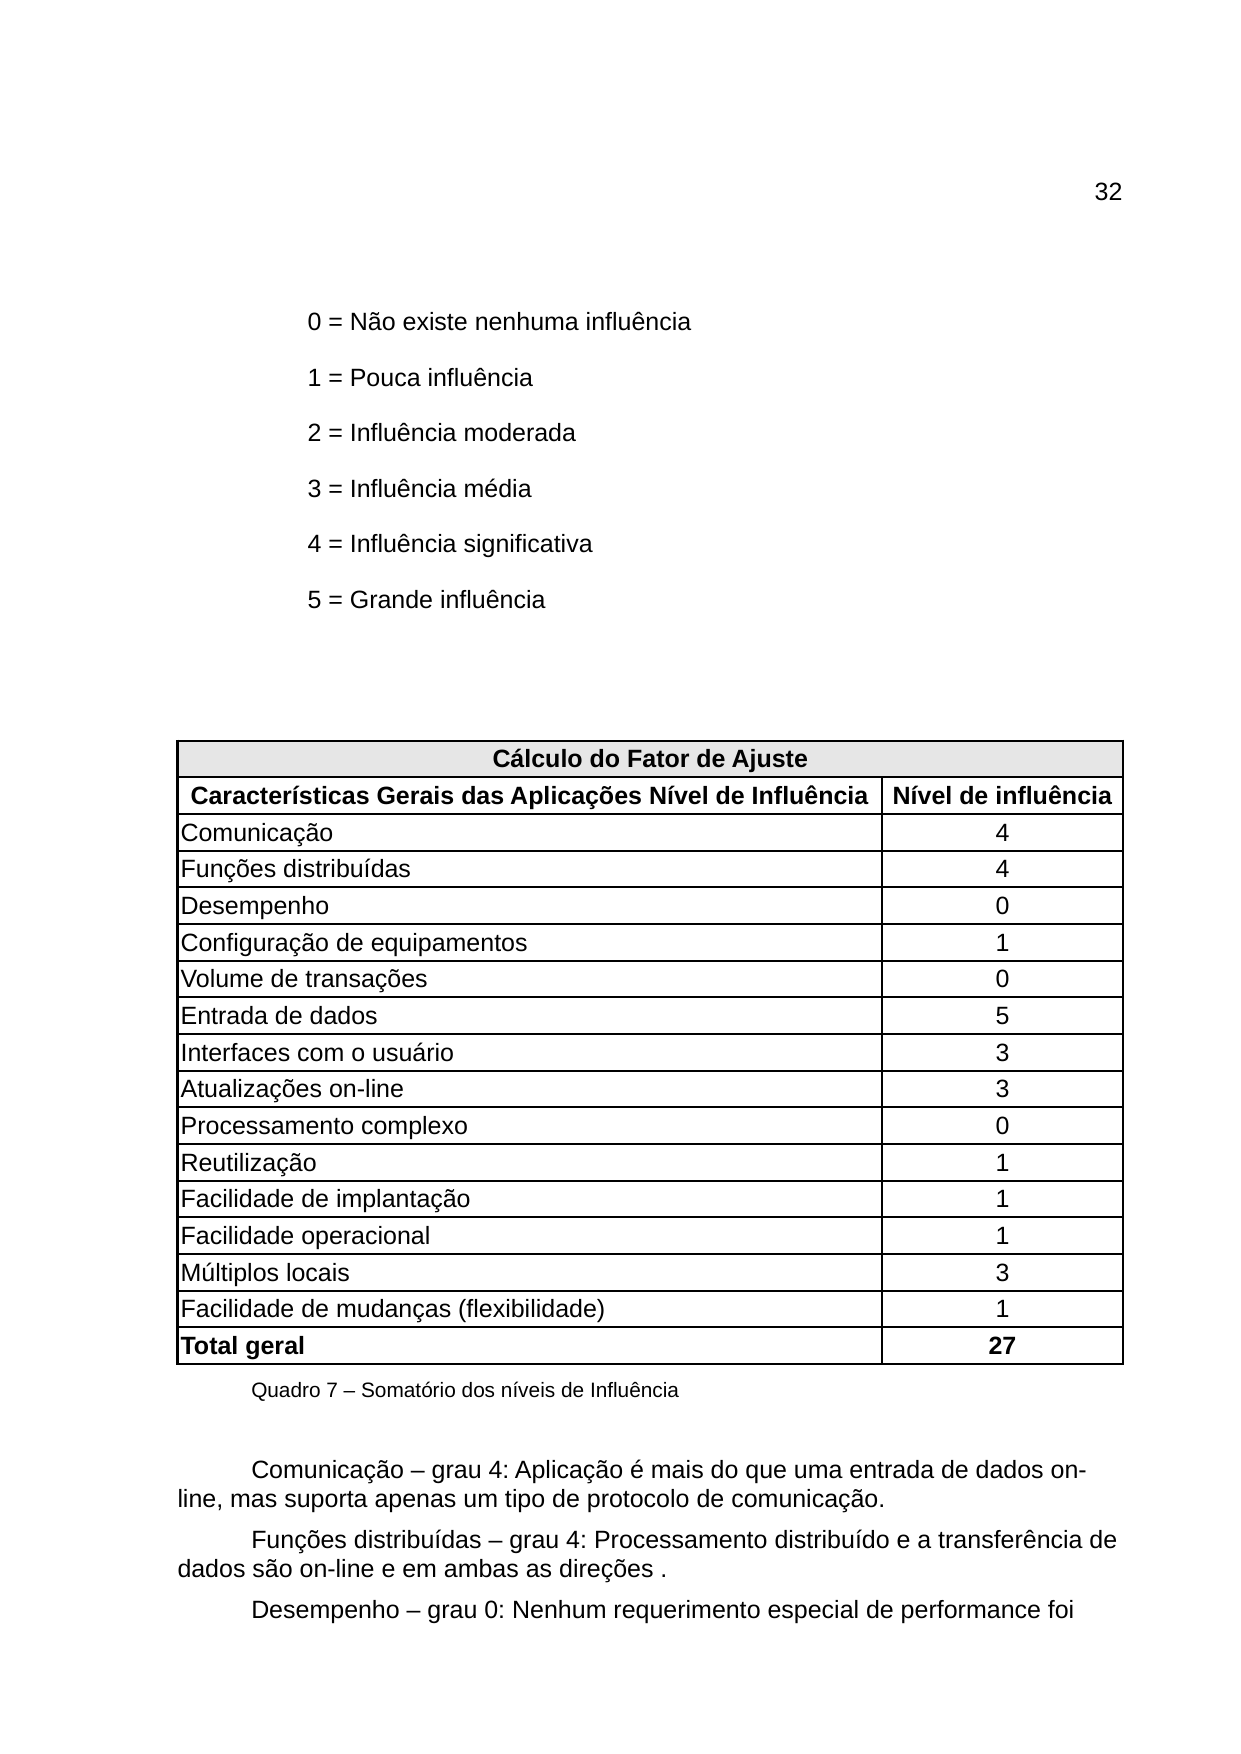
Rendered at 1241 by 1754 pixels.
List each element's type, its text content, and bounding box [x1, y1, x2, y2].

table_cell 27 [883, 1328, 1122, 1363]
text 1 = Pouca influência [233, 363, 1122, 391]
text Funções distribuídas – grau 4: Processamento distribuído e a transferência de dados são on-line e em ambas as direções . [177, 1525, 1122, 1583]
table_cell 0 [883, 962, 1122, 996]
table_cell Nível de influência [883, 778, 1122, 813]
table_cell Total geral [179, 1328, 881, 1363]
table_cell 1 [883, 1145, 1122, 1179]
table_cell 5 [883, 998, 1122, 1033]
table_cell Processamento complexo [179, 1108, 881, 1143]
table_cell Reutilização [179, 1145, 881, 1179]
table_cell 3 [883, 1255, 1122, 1289]
text 2 = Influência moderada [233, 418, 1122, 447]
table_cell Características Gerais das Aplicações Nível de Influência [179, 778, 881, 813]
table_cell Entrada de dados [179, 998, 881, 1033]
table_cell 4 [883, 815, 1122, 849]
text 4 = Influência significativa [233, 529, 1122, 558]
table_cell 3 [883, 1035, 1122, 1069]
text 3 = Influência média [233, 474, 1122, 503]
table_cell Atualizações on-line [179, 1072, 881, 1106]
table_cell Interfaces com o usuário [179, 1035, 881, 1069]
table_cell Facilidade operacional [179, 1218, 881, 1253]
table_cell Comunicação [179, 815, 881, 849]
table_cell 4 [883, 852, 1122, 886]
text Quadro 7 – Somatório dos níveis de Influência [177, 1377, 1122, 1401]
text Desempenho – grau 0: Nenhum requerimento especial de performance foi [177, 1595, 1122, 1624]
table_cell 1 [883, 1218, 1122, 1253]
table_header Cálculo do Fator de Ajuste [179, 742, 1122, 776]
table_cell 1 [883, 925, 1122, 959]
table_cell Volume de transações [179, 962, 881, 996]
table_cell Facilidade de mudanças (flexibilidade) [179, 1292, 881, 1326]
table_cell Funções distribuídas [179, 852, 881, 886]
text Comunicação – grau 4: Aplicação é mais do que uma entrada de dados on-line, mas suporta apenas um tipo de protocolo de comunicação. [177, 1455, 1122, 1513]
table_cell Configuração de equipamentos [179, 925, 881, 959]
table_cell 0 [883, 888, 1122, 923]
table_cell Desempenho [179, 888, 881, 923]
table_cell 3 [883, 1072, 1122, 1106]
table_cell Múltiplos locais [179, 1255, 881, 1289]
table_cell Facilidade de implantação [179, 1182, 881, 1216]
text 0 = Não existe nenhuma influência [233, 307, 1122, 336]
table_cell 0 [883, 1108, 1122, 1143]
table_cell 1 [883, 1182, 1122, 1216]
text 5 = Grande influência [233, 585, 1122, 614]
table_cell 1 [883, 1292, 1122, 1326]
